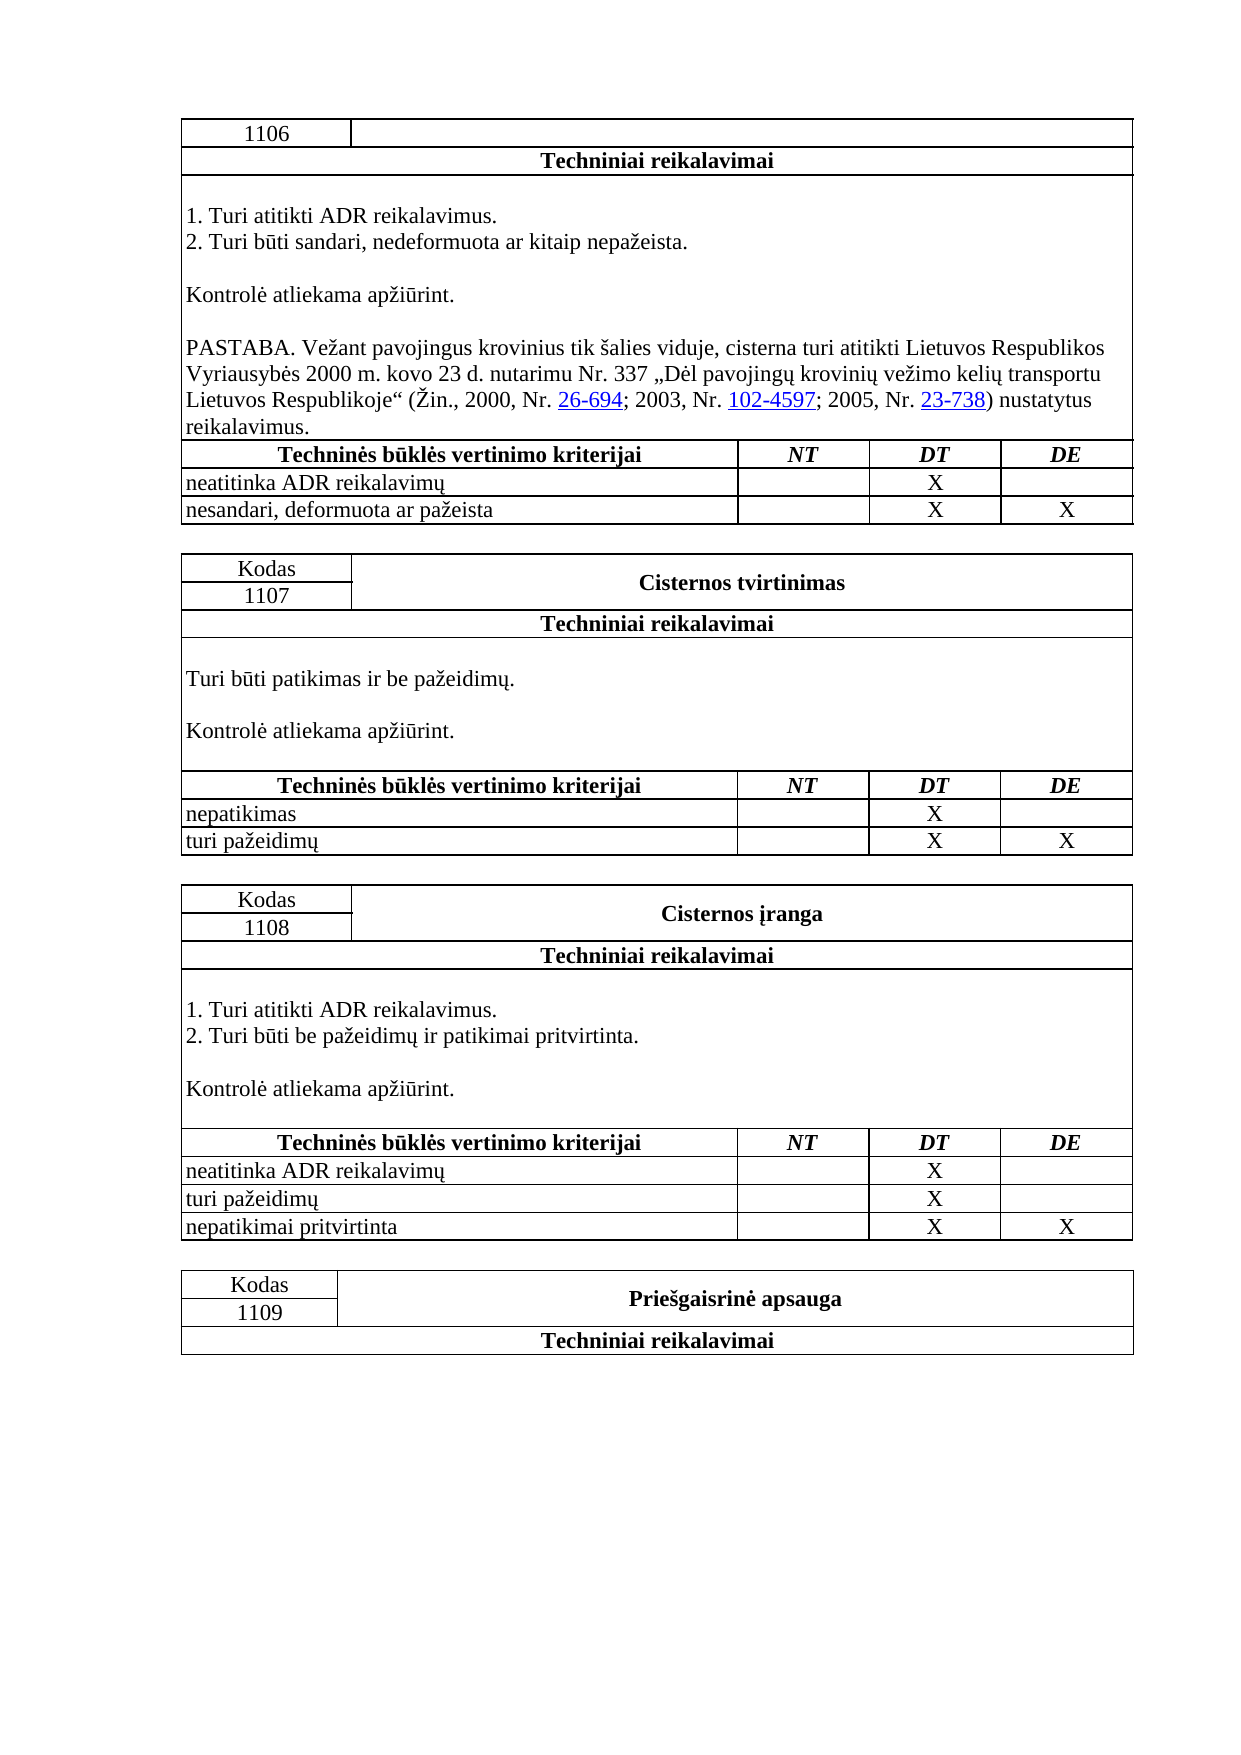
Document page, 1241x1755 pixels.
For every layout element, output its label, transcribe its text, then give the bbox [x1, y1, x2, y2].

table_cell turi pažeidimų [182, 1185, 737, 1211]
table_cell [739, 469, 869, 495]
table_cell X [870, 469, 1000, 495]
table_cell neatitinka ADR reikalavimų [182, 1157, 737, 1183]
table_cell [738, 1185, 868, 1211]
table_header Kodas [182, 555, 351, 581]
table_cell neatitinka ADR reikalavimų [182, 469, 737, 495]
table_cell 1106 [182, 120, 350, 146]
table_cell Turi būti patikimas ir be pažeidimų. Kontrolė atliekama apžiūrint. [182, 638, 1132, 770]
table_cell Techninės būklės vertinimo kriterijai [182, 772, 737, 798]
table_cell Techninės būklės vertinimo kriterijai [182, 1129, 737, 1156]
table_cell turi pažeidimų [182, 828, 737, 854]
table_header Kodas [182, 1271, 337, 1298]
table_cell NT [738, 1129, 868, 1156]
table_cell DE [1001, 1129, 1132, 1156]
table_cell X [870, 800, 1000, 826]
table_cell X [870, 1213, 1000, 1239]
table_cell DT [870, 441, 1000, 467]
table_header Kodas [182, 886, 351, 912]
table_cell X [870, 1157, 1000, 1183]
table_cell [738, 1213, 868, 1239]
table_cell [1001, 1185, 1132, 1211]
table_cell X [1001, 828, 1132, 854]
table_cell 1. Turi atitikti ADR reikalavimus. 2. Turi būti be pažeidimų ir patikimai pritvirtinta. Kontrolė atliekama apžiūrint. [182, 970, 1132, 1128]
table_cell X [1001, 1213, 1132, 1239]
table_cell X [870, 497, 1000, 523]
table_cell 1108 [182, 914, 351, 940]
table_cell nepatikimai pritvirtinta [182, 1213, 737, 1239]
table_header [352, 120, 1132, 146]
table_cell Techniniai reikalavimai [182, 611, 1132, 637]
table_cell [1002, 469, 1132, 495]
table_cell nepatikimas [182, 800, 737, 826]
table_cell 1109 [182, 1299, 337, 1326]
table_cell [739, 497, 869, 523]
table_cell Techniniai reikalavimai [182, 148, 1132, 174]
table_cell X [870, 828, 1000, 854]
table_cell 1107 [182, 583, 351, 609]
table_cell DT [870, 1129, 1000, 1156]
table_cell NT [738, 772, 868, 798]
table_cell [738, 828, 868, 854]
table_cell nesandari, deformuota ar pažeista [182, 497, 737, 523]
table_cell 1. Turi atitikti ADR reikalavimus. 2. Turi būti sandari, nedeformuota ar kitaip nepažeista. Kontrolė atliekama apžiūrint. PASTABA. Vežant pavojingus krovinius tik šalies viduje, cisterna turi atitikti Lietuvos Respublikos Vyriausybės 2000 m. kovo 23 d. nutarimu Nr. 337 „Dėl pavojingų krovinių vežimo kelių transportu Lietuvos Respublikoje“ (Žin., 2000, Nr. 26-694; 2003, Nr. 102-4597; 2005, Nr. 23-738) nustatytus reikalavimus. [182, 176, 1132, 439]
table_cell DE [1001, 772, 1132, 798]
table_header Cisternos tvirtinimas [352, 555, 1132, 609]
table_cell [738, 1157, 868, 1183]
table_cell Techninės būklės vertinimo kriterijai [182, 441, 737, 467]
table_cell DE [1002, 441, 1132, 467]
table_cell X [1002, 497, 1132, 523]
table_header Cisternos įranga [352, 886, 1132, 940]
table_header Priešgaisrinė apsauga [338, 1271, 1133, 1326]
table_cell [1001, 800, 1132, 826]
table_cell DT [870, 772, 1000, 798]
table_cell Techniniai reikalavimai [182, 1327, 1133, 1353]
table_cell NT [739, 441, 869, 467]
table_cell Techniniai reikalavimai [182, 942, 1132, 968]
table_cell X [870, 1185, 1000, 1211]
table_cell [1001, 1157, 1132, 1183]
table_cell [738, 800, 868, 826]
